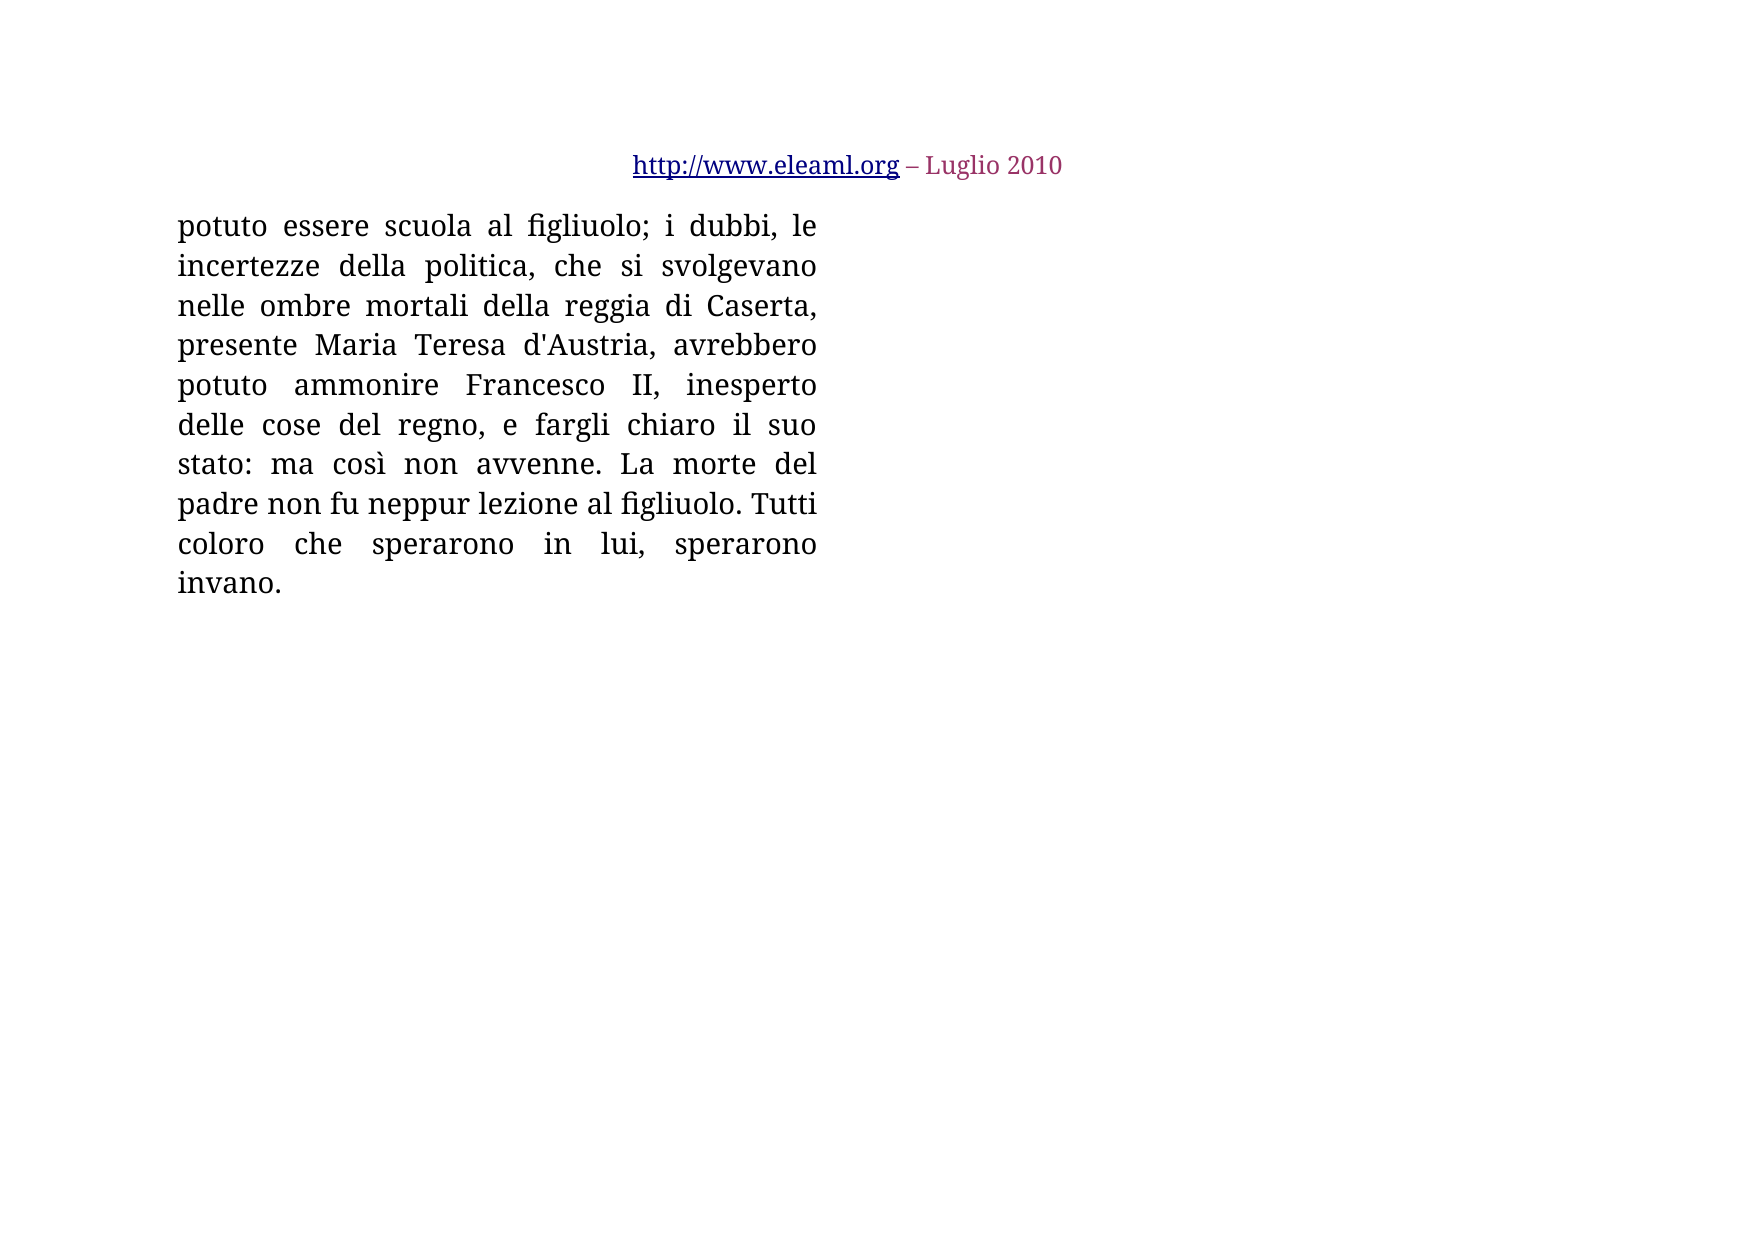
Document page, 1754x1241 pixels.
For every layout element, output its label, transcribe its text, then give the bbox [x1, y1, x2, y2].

text potuto essere scuola al figliuolo; i dubbi, le incertezze della politica, che si svolgevano nelle ombre mortali della reggia di Caserta, presente Maria Teresa d'Austria, avrebbero potuto ammonire Francesco II, inesperto delle cose del regno, e fargli chiaro il suo stato: ma così non avvenne. La morte del padre non fu neppur lezione al figliuolo. Tutti coloro che sperarono in lui, sperarono invano. [177, 206, 818, 602]
